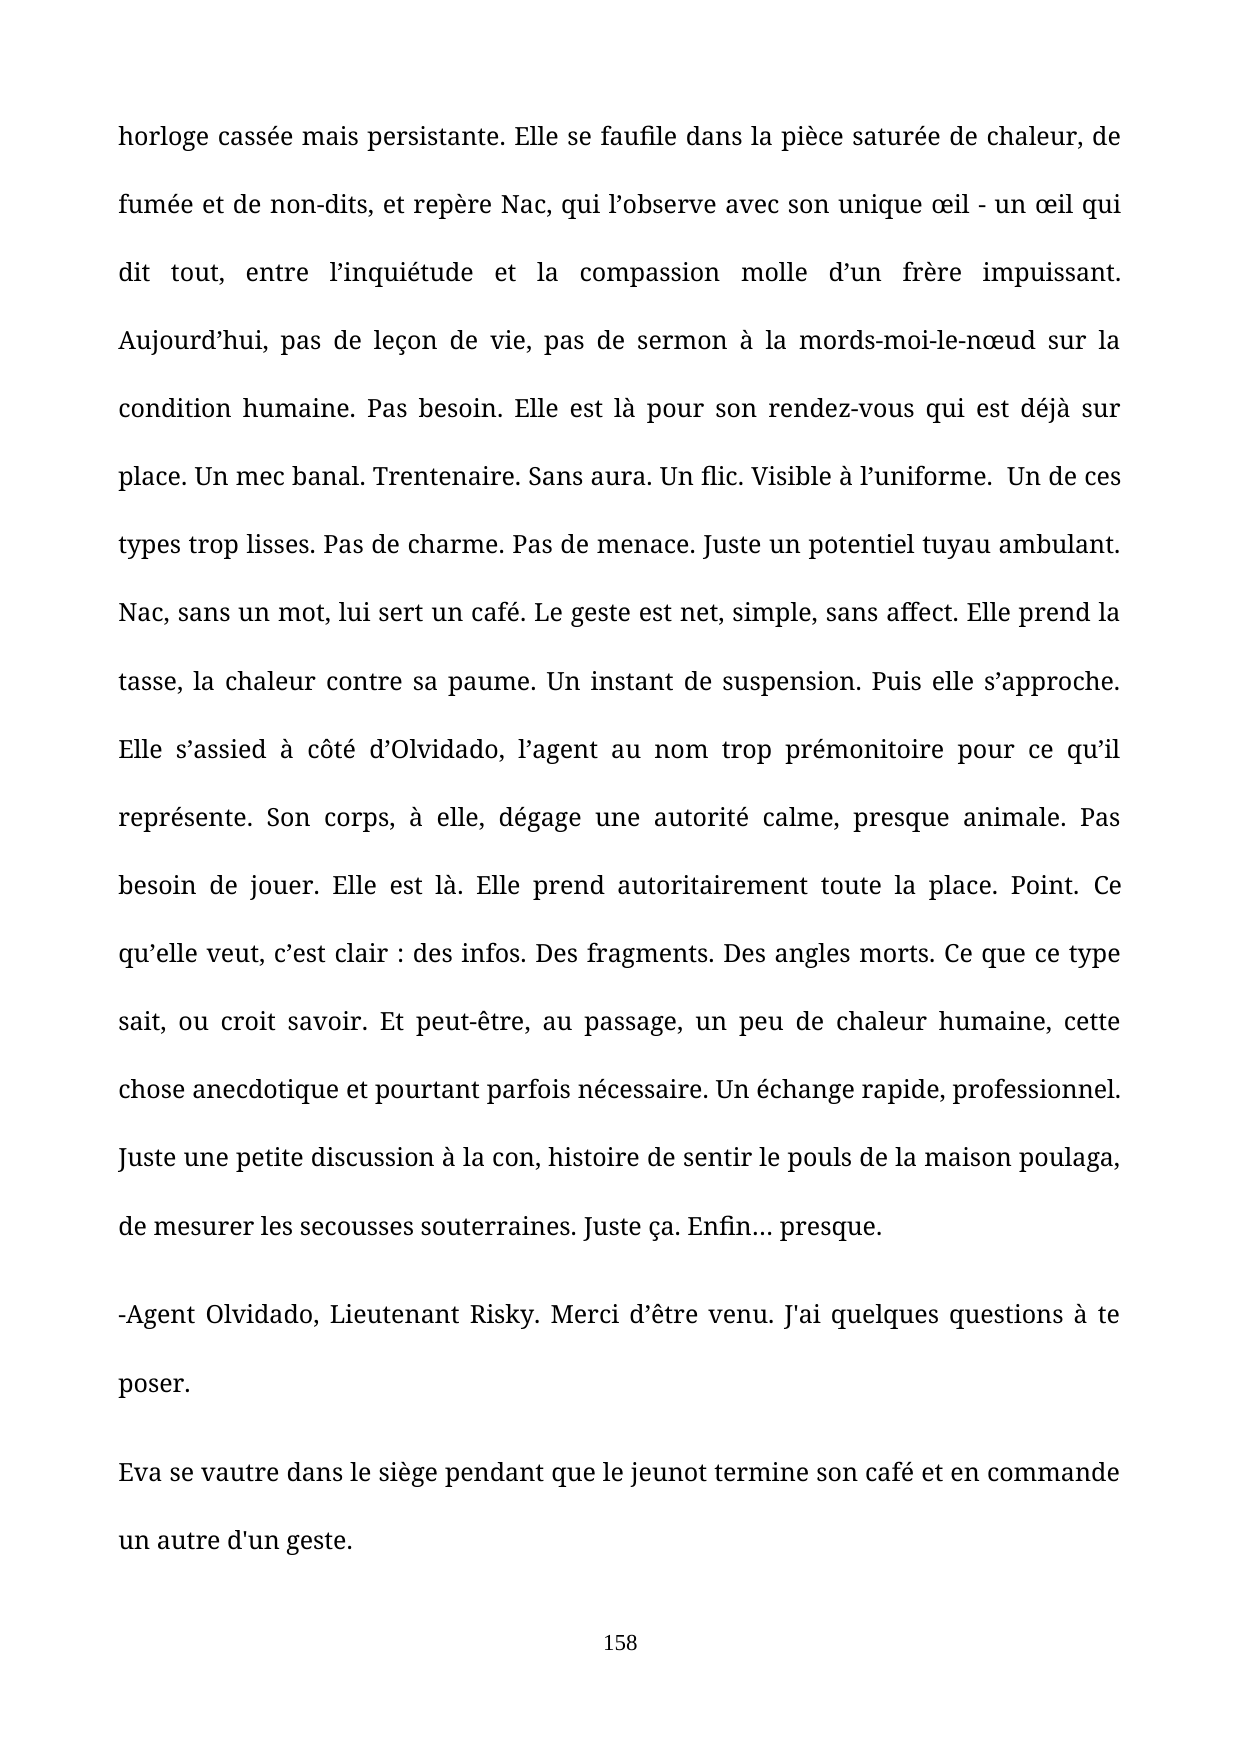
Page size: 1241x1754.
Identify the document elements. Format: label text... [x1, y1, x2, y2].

text -Agent Olvidado, Lieutenant Risky. Merci d’être venu. J'ai quelques questions à te poser. [118, 1297, 1122, 1399]
text Eva se vautre dans le siège pendant que le jeunot termine son café et en commande un autre d'un geste. [118, 1454, 1122, 1556]
text horloge cassée mais persistante. Elle se faufile dans la pièce saturée de chaleur, de fumée et de non-dits, et repère Nac, qui l’observe avec son unique œil - un œil qui dit tout, entre l’inquiétude et la compassion molle d’un frère impuissant. Aujourd’hui, pas de leçon de vie, pas de sermon à la mords-moi-le-nœud sur la condition humaine. Pas besoin. Elle est là pour son rendez-vous qui est déjà sur place. Un mec banal. Trentenaire. Sans aura. Un flic. Visible à l’uniforme. Un de ces types trop lisses. Pas de charme. Pas de menace. Juste un potentiel tuyau ambulant. Nac, sans un mot, lui sert un café. Le geste est net, simple, sans affect. Elle prend la tasse, la chaleur contre sa paume. Un instant de suspension. Puis elle s’approche. Elle s’assied à côté d’Olvidado, l’agent au nom trop prémonitoire pour ce qu’il représente. Son corps, à elle, dégage une autorité calme, presque animale. Pas besoin de jouer. Elle est là. Elle prend autoritairement toute la place. Point. Ce qu’elle veut, c’est clair : des infos. Des fragments. Des angles morts. Ce que ce type sait, ou croit savoir. Et peut-être, au passage, un peu de chaleur humaine, cette chose anecdotique et pourtant parfois nécessaire. Un échange rapide, professionnel. Juste une petite discussion à la con, histoire de sentir le pouls de la maison poulaga, de mesurer les secousses souterraines. Juste ça. Enfin… presque. [118, 118, 1122, 1242]
